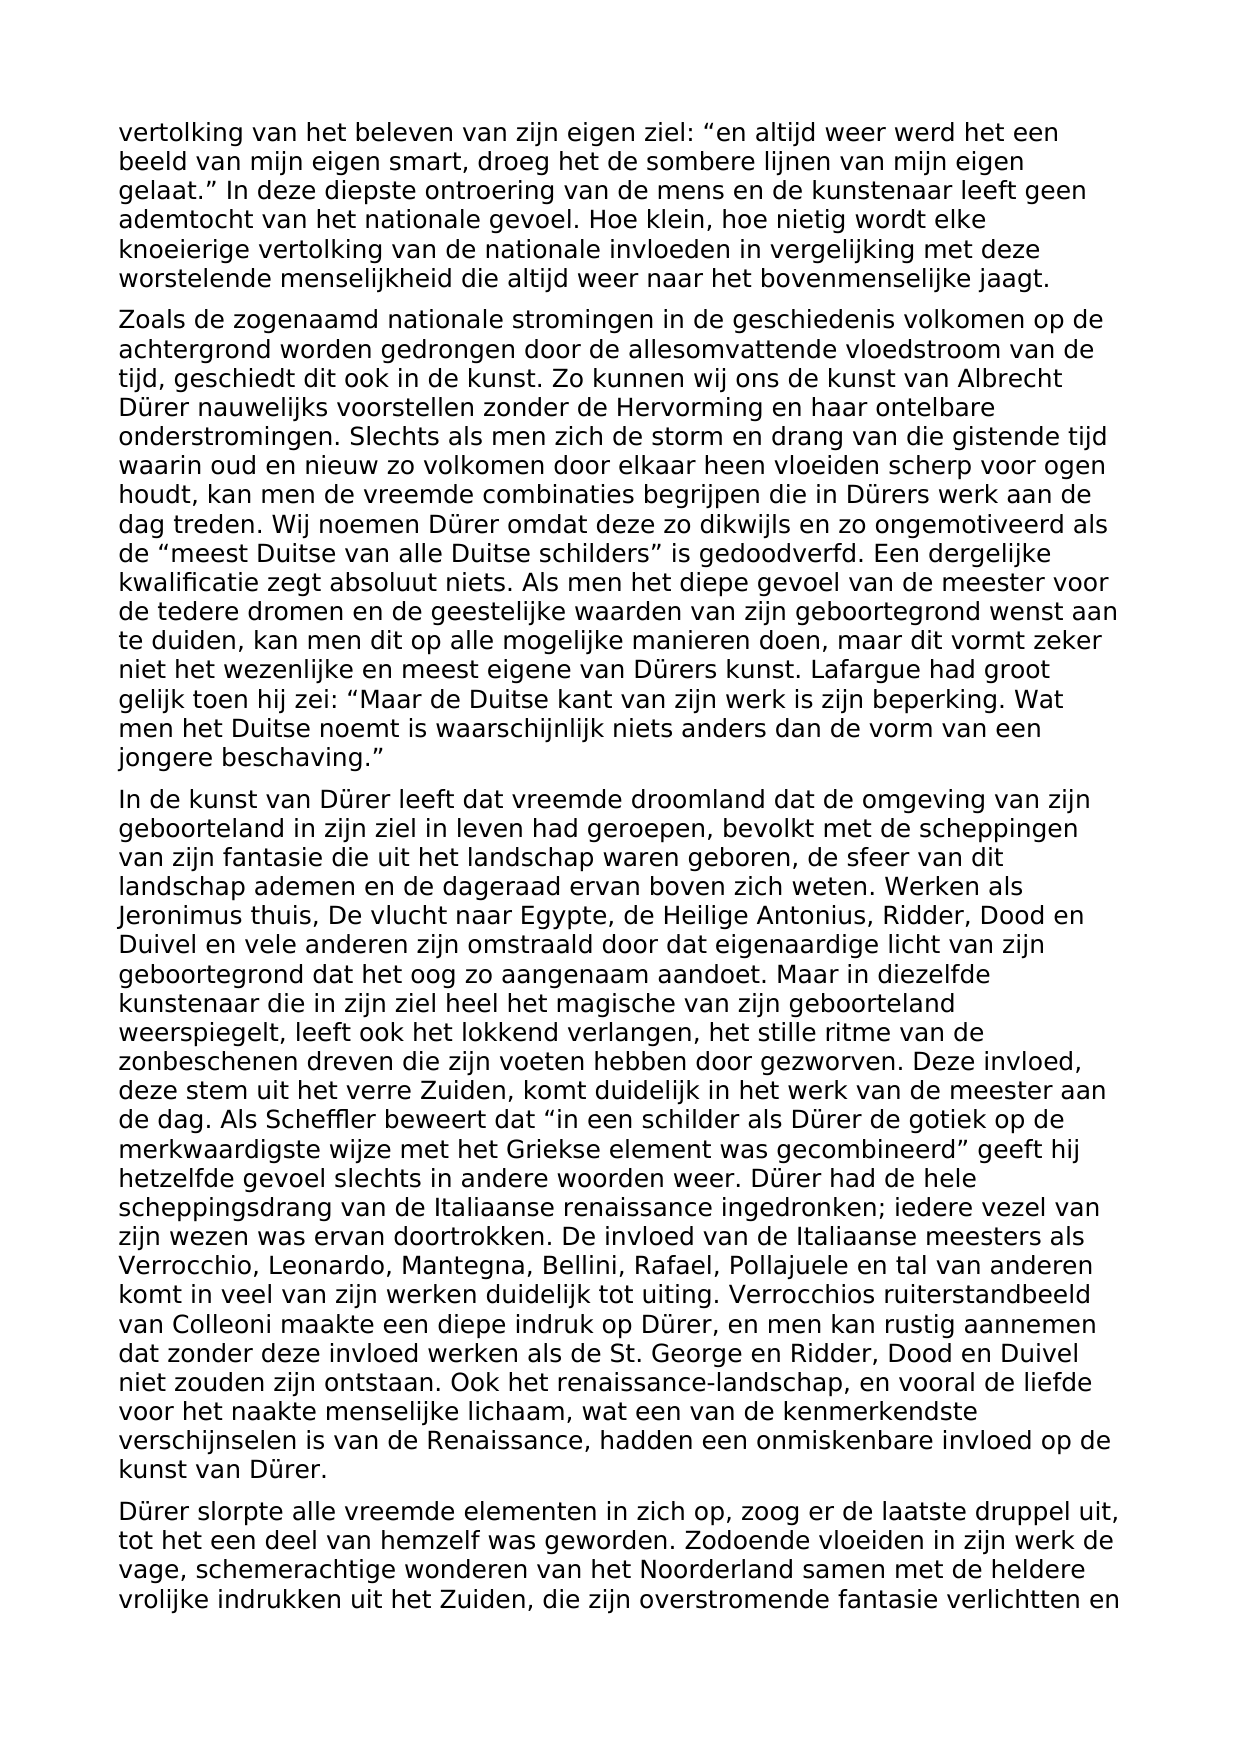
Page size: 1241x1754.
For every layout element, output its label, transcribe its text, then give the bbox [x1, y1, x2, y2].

text Dürer slorpte alle vreemde elementen in zich op, zoog er de laatste druppel uit, tot het een deel van hemzelf was geworden. Zodoende vloeiden in zijn werk de vage, schemerachtige wonderen van het Noorderland samen met de heldere vrolijke indrukken uit het Zuiden, die zijn overstromende fantasie verlichtten en [118, 1497, 1122, 1614]
text vertolking van het beleven van zijn eigen ziel: “en altijd weer werd het een beeld van mijn eigen smart, droeg het de sombere lijnen van mijn eigen gelaat.” In deze diepste ontroering van de mens en de kunstenaar leeft geen ademtocht van het nationale gevoel. Hoe klein, hoe nietig wordt elke knoeierige vertolking van de nationale invloeden in vergelijking met deze worstelende menselijkheid die altijd weer naar het bovenmenselijke jaagt. [118, 118, 1122, 293]
text Zoals de zogenaamd nationale stromingen in de geschiedenis volkomen op de achtergrond worden gedrongen door de allesomvattende vloedstroom van de tijd, geschiedt dit ook in de kunst. Zo kunnen wij ons de kunst van Albrecht Dürer nauwelijks voorstellen zonder de Hervorming en haar ontelbare onderstromingen. Slechts als men zich de storm en drang van die gistende tijd waarin oud en nieuw zo volkomen door elkaar heen vloeiden scherp voor ogen houdt, kan men de vreemde combinaties begrijpen die in Dürers werk aan de dag treden. Wij noemen Dürer omdat deze zo dikwijls en zo ongemotiveerd als de “meest Duitse van alle Duitse schilders” is gedoodverfd. Een dergelijke kwalificatie zegt absoluut niets. Als men het diepe gevoel van de meester voor de tedere dromen en de geestelijke waarden van zijn geboortegrond wenst aan te duiden, kan men dit op alle mogelijke manieren doen, maar dit vormt zeker niet het wezenlijke en meest eigene van Dürers kunst. Lafargue had groot gelijk toen hij zei: “Maar de Duitse kant van zijn werk is zijn beperking. Wat men het Duitse noemt is waarschijnlijk niets anders dan de vorm van een jongere beschaving.” [118, 306, 1122, 772]
text In de kunst van Dürer leeft dat vreemde droomland dat de omgeving van zijn geboorteland in zijn ziel in leven had geroepen, bevolkt met de scheppingen van zijn fantasie die uit het landschap waren geboren, de sfeer van dit landschap ademen en de dageraad ervan boven zich weten. Werken als Jeronimus thuis, De vlucht naar Egypte, de Heilige Antonius, Ridder, Dood en Duivel en vele anderen zijn omstraald door dat eigenaardige licht van zijn geboortegrond dat het oog zo aangenaam aandoet. Maar in diezelfde kunstenaar die in zijn ziel heel het magische van zijn geboorteland weerspiegelt, leeft ook het lokkend verlangen, het stille ritme van de zonbeschenen dreven die zijn voeten hebben door gezworven. Deze invloed, deze stem uit het verre Zuiden, komt duidelijk in het werk van de meester aan de dag. Als Scheffler beweert dat “in een schilder als Dürer de gotiek op de merkwaardigste wijze met het Griekse element was gecombineerd” geeft hij hetzelfde gevoel slechts in andere woorden weer. Dürer had de hele scheppingsdrang van de Italiaanse renaissance ingedronken; iedere vezel van zijn wezen was ervan doortrokken. De invloed van de Italiaanse meesters als Verrocchio, Leonardo, Mantegna, Bellini, Rafael, Pollajuele en tal van anderen komt in veel van zijn werken duidelijk tot uiting. Verrocchios ruiterstandbeeld van Colleoni maakte een diepe indruk op Dürer, en men kan rustig aannemen dat zonder deze invloed werken als de St. George en Ridder, Dood en Duivel niet zouden zijn ontstaan. Ook het renaissance-landschap, en vooral de liefde voor het naakte menselijke lichaam, wat een van de kenmerkendste verschijnselen is van de Renaissance, hadden een onmiskenbare invloed op de kunst van Dürer. [118, 785, 1122, 1485]
